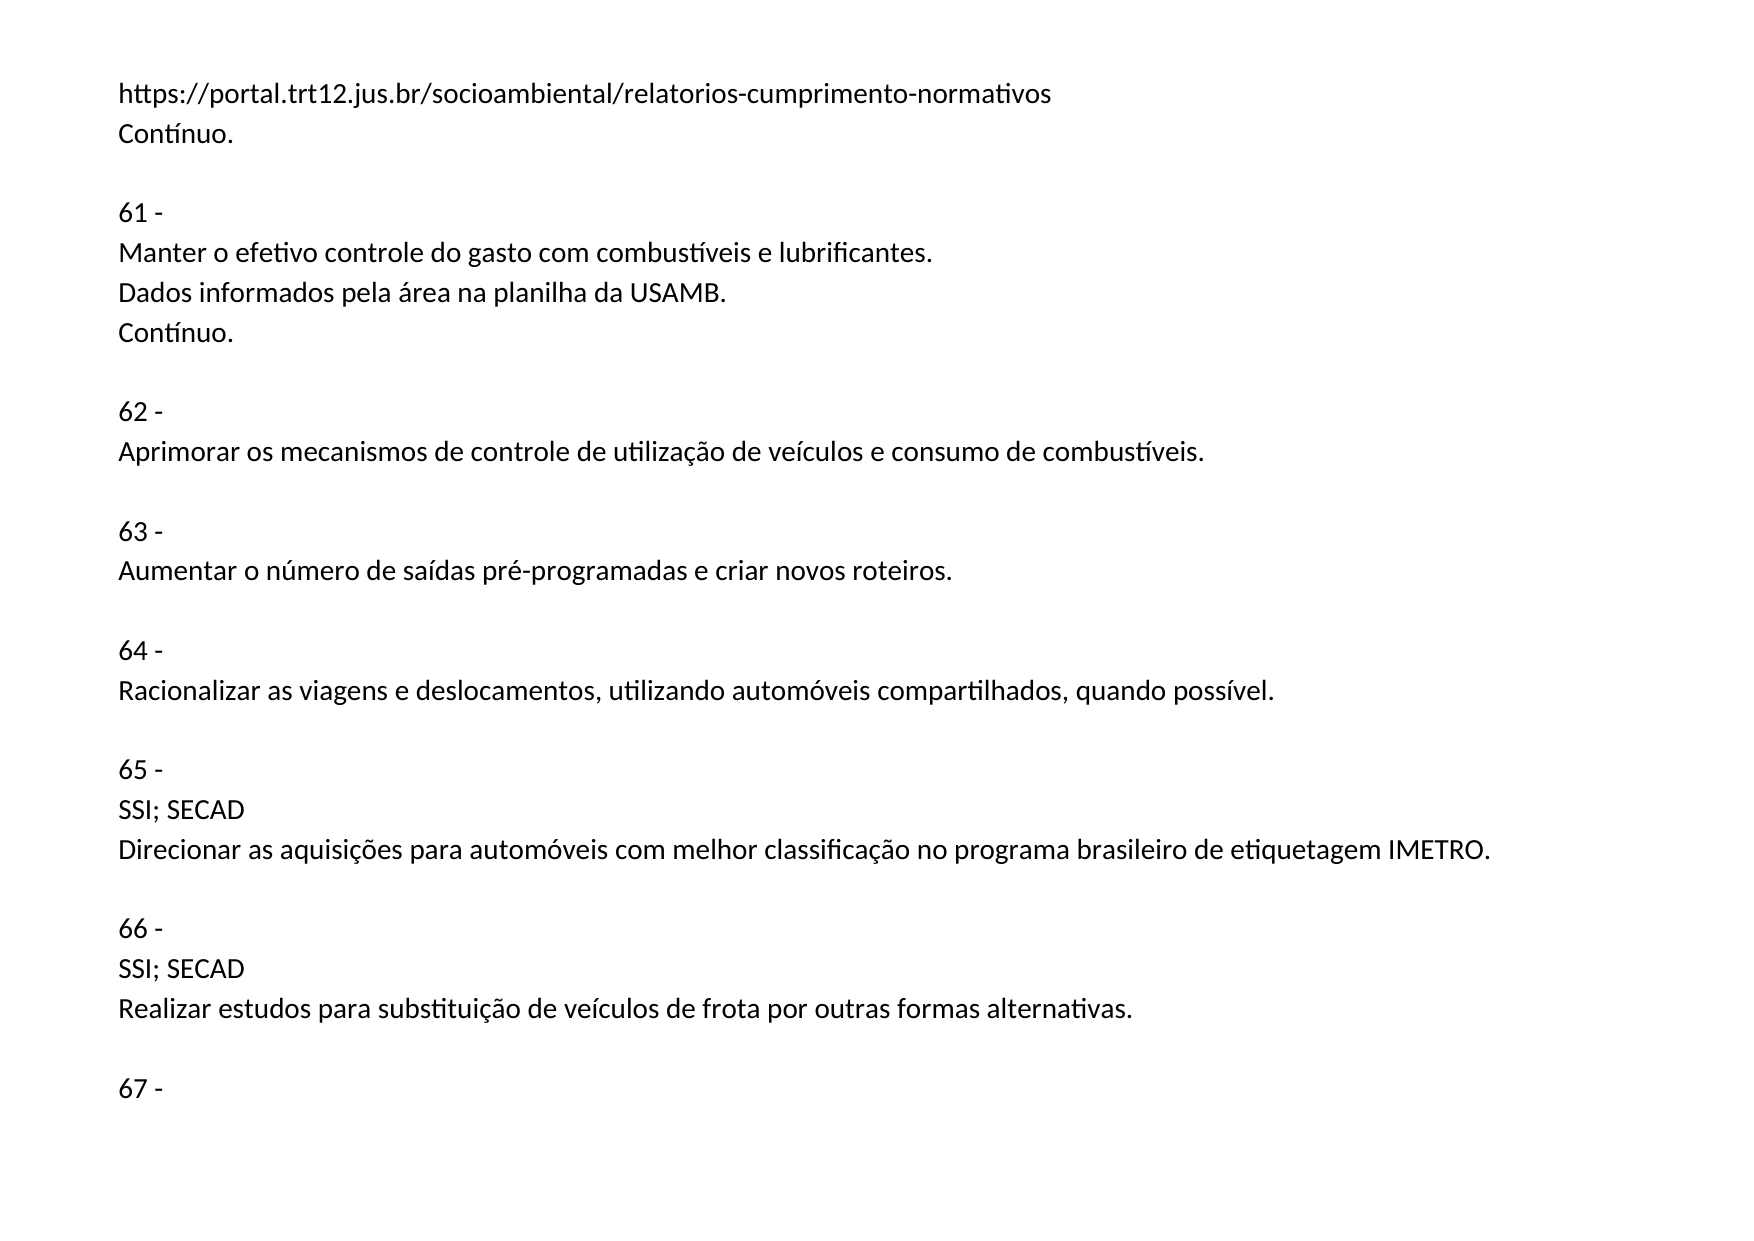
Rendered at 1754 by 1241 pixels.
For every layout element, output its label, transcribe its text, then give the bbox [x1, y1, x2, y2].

text Dados informados pela área na planilha da USAMB. [118, 274, 1636, 309]
text 63 - [118, 513, 1636, 548]
text 62 - [118, 393, 1636, 429]
text Realizar estudos para substituição de veículos de frota por outras formas alternativas. [118, 990, 1636, 1026]
text 64 - [118, 632, 1636, 668]
text 66 - [118, 911, 1636, 946]
text Racionalizar as viagens e deslocamentos, utilizando automóveis compartilhados, quando possível. [118, 672, 1636, 707]
text Contínuo. [118, 314, 1636, 349]
text Aumentar o número de saídas pré-programadas e criar novos roteiros. [118, 552, 1636, 588]
text Aprimorar os mecanismos de controle de utilização de veículos e consumo de combustíveis. [118, 433, 1636, 469]
text SSI; SECAD [118, 791, 1636, 827]
text 61 - [118, 194, 1636, 230]
text Contínuo. [118, 115, 1636, 150]
text 67 - [118, 1070, 1636, 1105]
text https://portal.trt12.jus.br/socioambiental/relatorios-cumprimento-normativos [118, 75, 1636, 111]
text Manter o efetivo controle do gasto com combustíveis e lubrificantes. [118, 234, 1636, 270]
text 65 - [118, 751, 1636, 787]
text SSI; SECAD [118, 950, 1636, 986]
text Direcionar as aquisições para automóveis com melhor classificação no programa brasileiro de etiquetagem IMETRO. [118, 831, 1636, 867]
